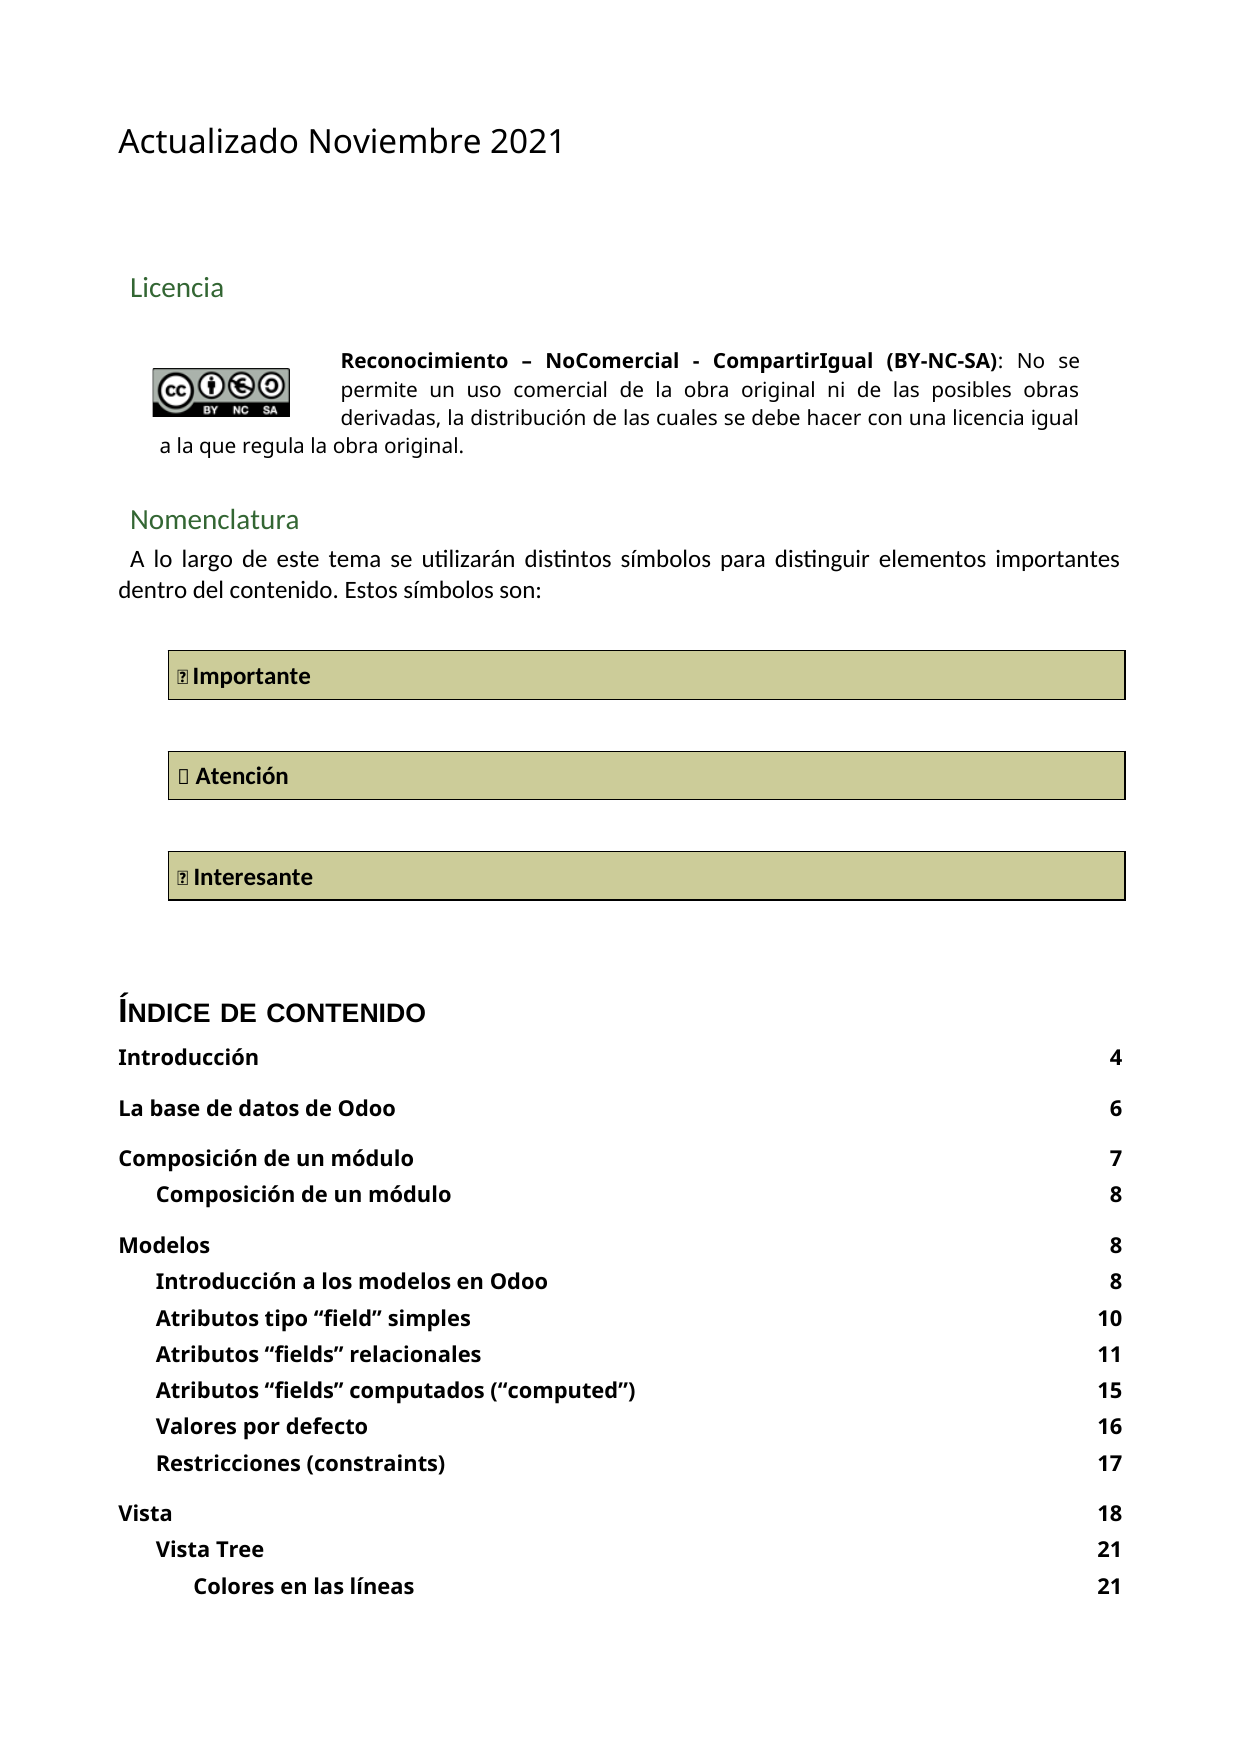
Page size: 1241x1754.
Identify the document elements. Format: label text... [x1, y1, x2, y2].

text Restricciones (constraints) 17 [156, 1448, 1122, 1477]
text Licencia [118, 269, 1122, 305]
text ❕ Atención [169, 752, 1124, 799]
text Valores por defecto 16 [156, 1411, 1122, 1441]
text 💬 Interesante [169, 852, 1124, 899]
text Vista 18 [118, 1498, 1122, 1528]
text Atributos “fields” computados (“computed”) 15 [156, 1375, 1122, 1405]
text La base de datos de Odoo 6 [118, 1093, 1122, 1122]
text Atributos “fields” relacionales 11 [156, 1339, 1122, 1369]
text Índice de contenido [118, 991, 1122, 1029]
text Vista Tree 21 [156, 1534, 1122, 1564]
text Introducción a los modelos en Odoo 8 [156, 1266, 1122, 1296]
text Modelos 8 [118, 1230, 1122, 1260]
picture [152, 368, 290, 417]
text Colores en las líneas 21 [193, 1571, 1122, 1601]
text Introducción 4 [118, 1042, 1122, 1072]
text Atributos tipo “field” simples 10 [156, 1303, 1122, 1332]
text Nomenclatura [118, 501, 1122, 537]
text Reconocimiento – NoComercial - CompartirIgual (BY-NC-SA): No se permite un uso comercial de la obra original ni de las posibles obras derivadas, la distribución de las cuales se debe hacer con una licencia igual a la que regula la obra original. [159, 346, 1080, 460]
text Actualizado Noviembre 2021 [118, 118, 1122, 163]
text Composición de un módulo 7 [118, 1143, 1122, 1173]
text A lo largo de este tema se utilizarán distintos símbolos para distinguir elementos importantes dentro del contenido. Estos símbolos son: [118, 543, 1122, 604]
text 📖 Importante [169, 651, 1124, 699]
text Composición de un módulo 8 [156, 1179, 1122, 1209]
